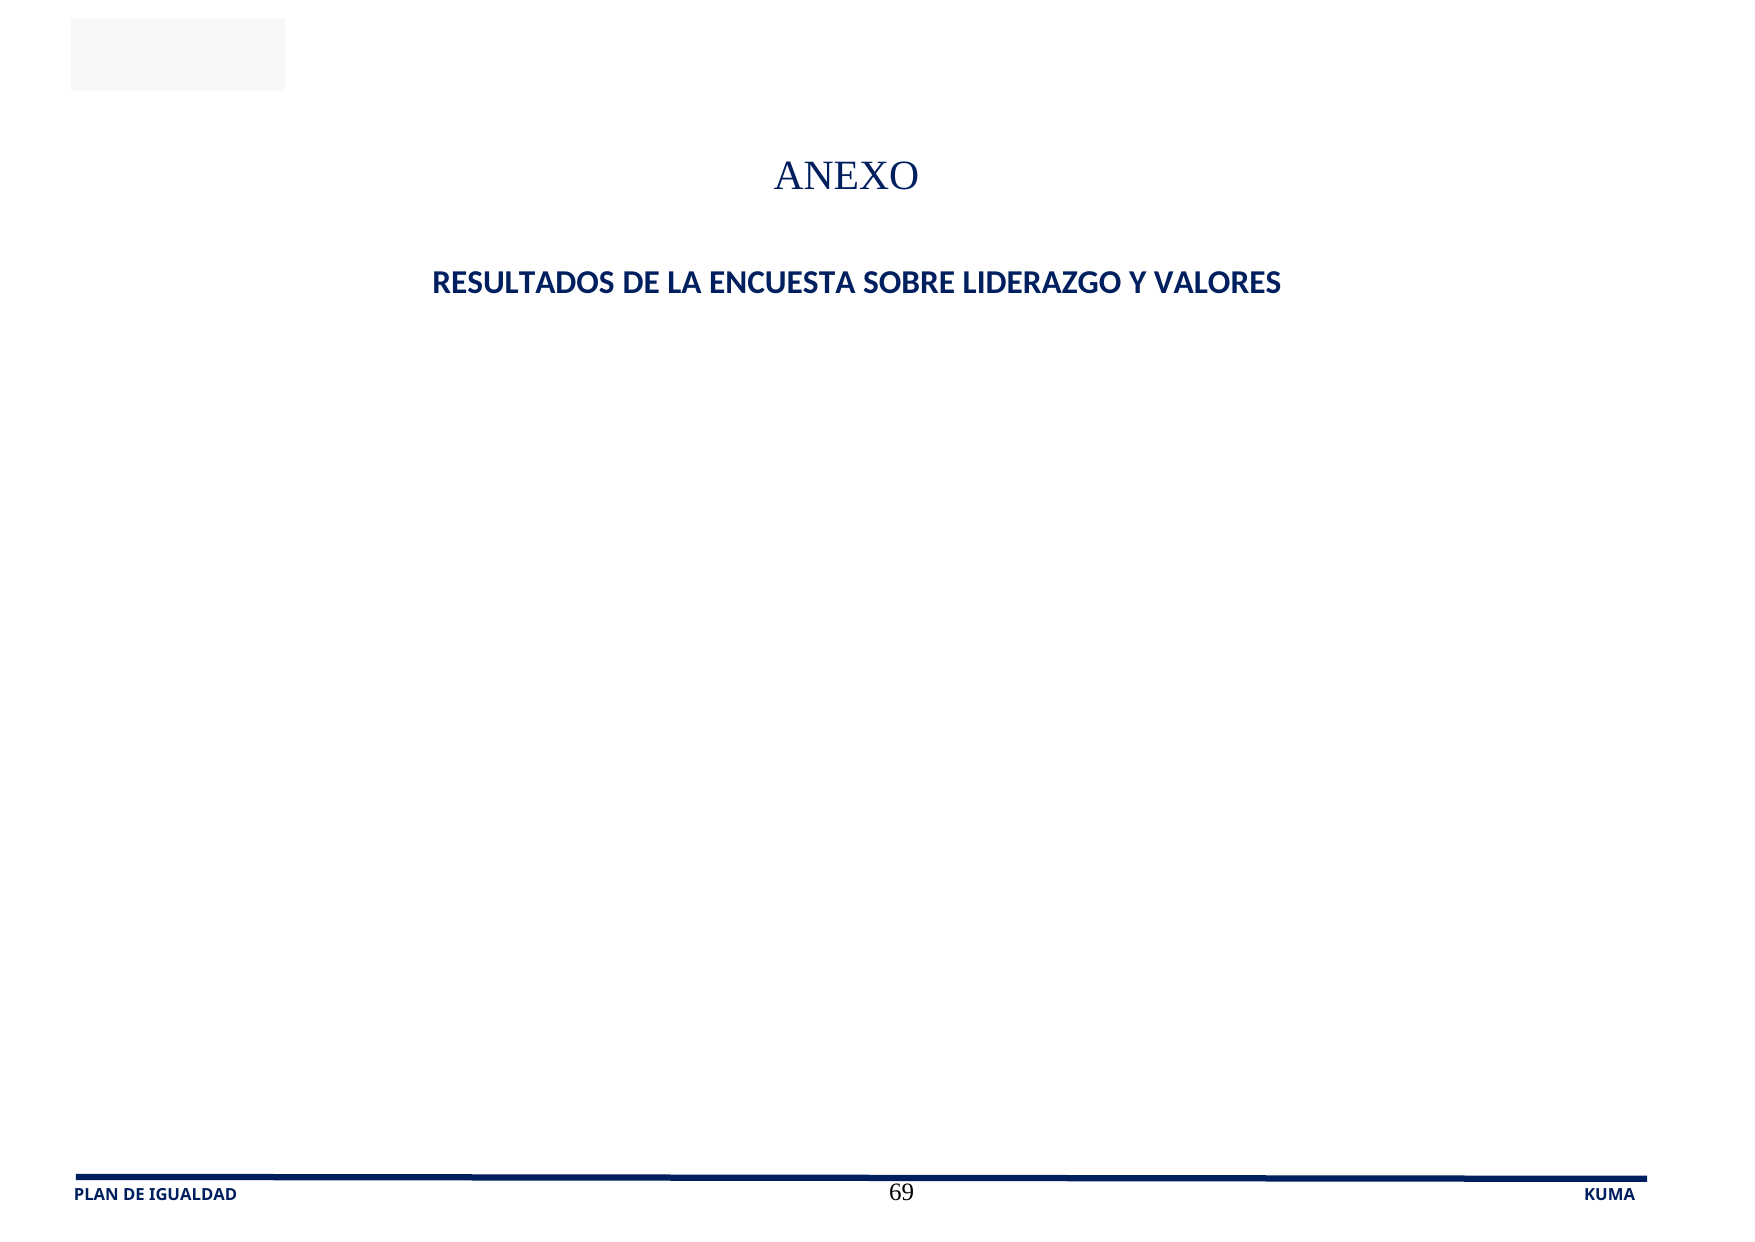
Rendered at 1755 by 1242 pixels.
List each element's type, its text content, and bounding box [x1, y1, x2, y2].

text RESULTADOS DE LA ENCUESTA SOBRE LIDERAZGO Y VALORES [432, 261, 1662, 302]
